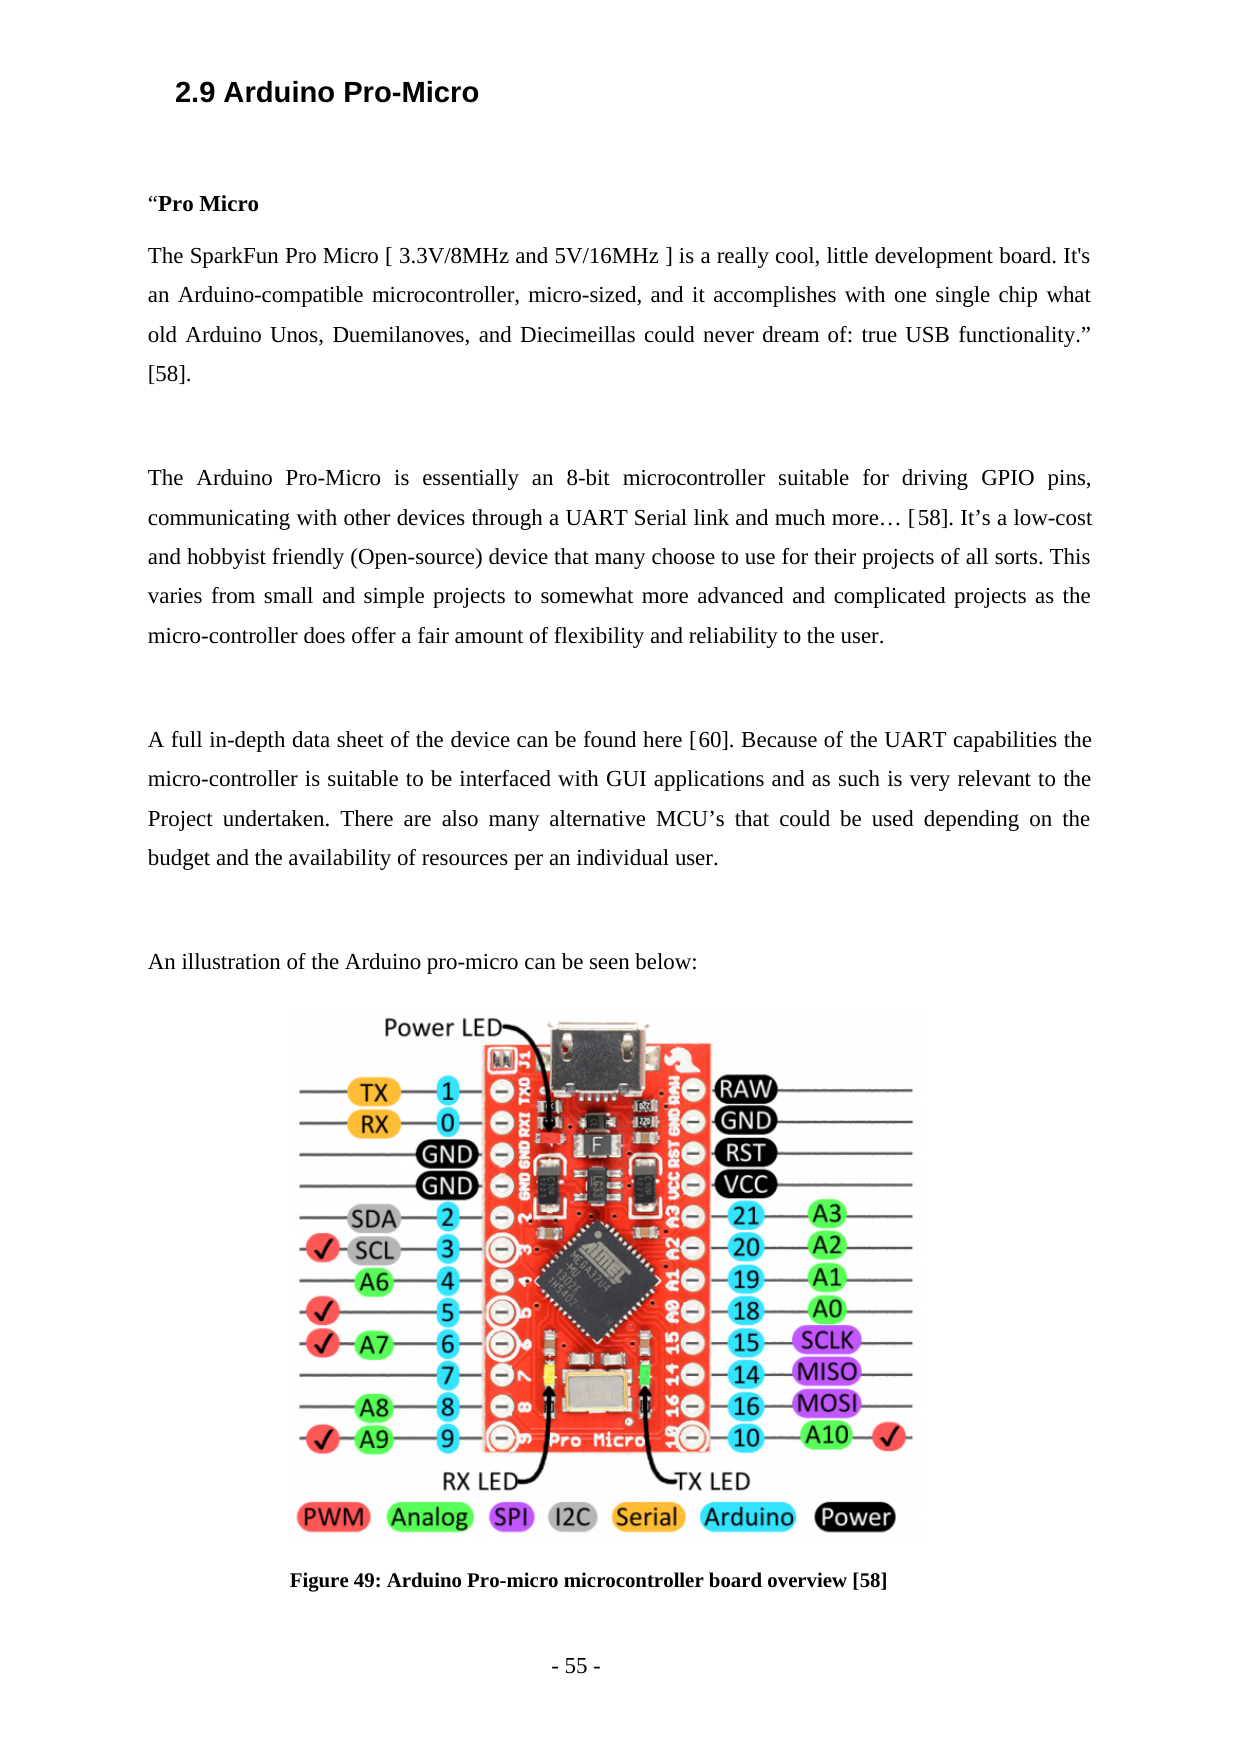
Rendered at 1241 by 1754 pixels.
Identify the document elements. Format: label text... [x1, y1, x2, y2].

text An illustration of the Arduino pro-micro can be seen below: [148, 948, 1092, 975]
text “Pro Micro [148, 190, 1092, 216]
picture [289, 1011, 923, 1540]
text Figure 49: Arduino Pro-micro microcontroller board overview [58] [289, 1540, 922, 1592]
text The Arduino Pro-Micro is essentially an 8-bit microcontroller suitable for driving GPIO pins, communicating with other devices through a UART Serial link and much more… [58]. It’s a low-cost and hobbyist friendly (Open-source) device that many choose to use for their projects of all sorts. This varies from small and simple projects to somewhat more advanced and complicated projects as the micro-controller does offer a fair amount of flexibility and reliability to the user. [148, 464, 1092, 648]
text A full in-depth data sheet of the device can be found here [60]. Because of the UART capabilities the micro-controller is suitable to be interfaced with GUI applications and as such is very relevant to the Project undertaken. There are also many alternative MCU’s that could be used depending on the budget and the availability of resources per an individual user. [148, 726, 1092, 871]
subtitle 2.9 Arduino Pro-Micro [175, 75, 1092, 108]
text The SparkFun Pro Micro [ 3.3V/8MHz and 5V/16MHz ] is a really cool, little development board. It's an Arduino-compatible microcontroller, micro-sized, and it accomplishes with one single chip what old Arduino Unos, Duemilanoves, and Diecimeillas could never dream of: true USB functionality.” [58]. [148, 242, 1092, 387]
